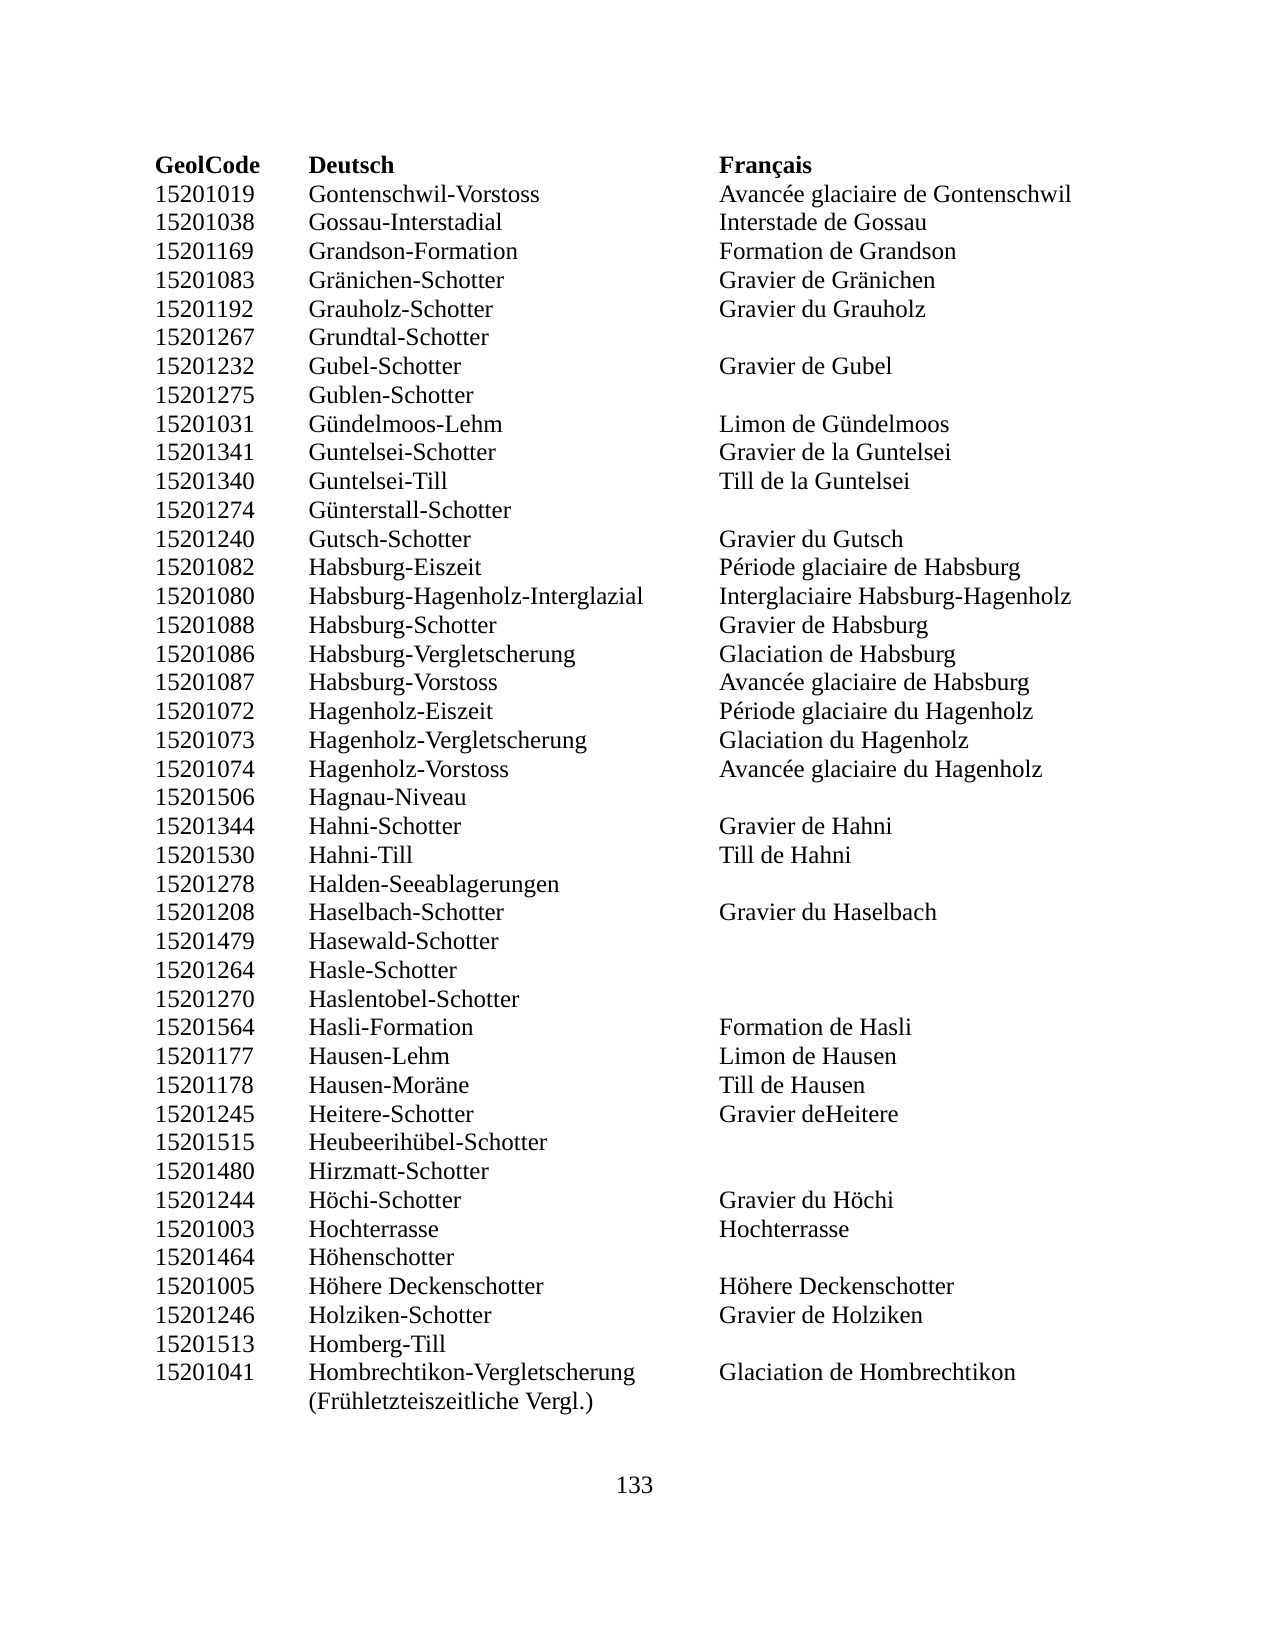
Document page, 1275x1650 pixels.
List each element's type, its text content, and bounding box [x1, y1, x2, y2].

table_cell 15201274 [150, 495, 304, 524]
table_cell 15201019 [150, 179, 304, 207]
table_cell 15201244 [150, 1185, 304, 1214]
table_cell [714, 1128, 1125, 1156]
table_cell Heitere-Schotter [304, 1099, 714, 1127]
table_cell 15201480 [150, 1156, 304, 1185]
table_cell Gravier du Höchi [714, 1185, 1125, 1214]
table_cell Hasewald-Schotter [304, 926, 714, 955]
table_cell 15201086 [150, 639, 304, 667]
table_cell Grundtal-Schotter [304, 323, 714, 351]
table_cell 15201177 [150, 1041, 304, 1070]
table_cell Gutsch-Schotter [304, 524, 714, 552]
table_cell Glaciation de Habsburg [714, 639, 1125, 667]
table_cell Gravier de Gränichen [714, 265, 1125, 294]
table_cell 15201192 [150, 294, 304, 322]
table_cell Hagenholz-Vorstoss [304, 754, 714, 782]
table_cell Hahni-Till [304, 840, 714, 869]
table_cell Gravier du Haselbach [714, 898, 1125, 926]
table_header GeolCode [150, 150, 304, 179]
table_cell Hahni-Schotter [304, 811, 714, 840]
table_cell Grauholz-Schotter [304, 294, 714, 322]
table_cell Formation de Grandson [714, 236, 1125, 265]
table_cell 15201464 [150, 1243, 304, 1271]
table_cell Habsburg-Hagenholz-Interglazial [304, 581, 714, 610]
table_cell Hirzmatt-Schotter [304, 1156, 714, 1185]
table_cell 15201087 [150, 668, 304, 696]
table_cell 15201003 [150, 1214, 304, 1242]
table_cell [714, 1329, 1125, 1357]
table_cell Gündelmoos-Lehm [304, 409, 714, 437]
table_cell 15201005 [150, 1271, 304, 1300]
table_cell Habsburg-Vergletscherung [304, 639, 714, 667]
table_cell 15201240 [150, 524, 304, 552]
table_cell 15201267 [150, 323, 304, 351]
table_cell Gravier de la Guntelsei [714, 438, 1125, 466]
table_cell Halden-Seeablagerungen [304, 869, 714, 897]
table_header Deutsch [304, 150, 714, 179]
table_cell Till de Hahni [714, 840, 1125, 869]
table_cell Avancée glaciaire de Gontenschwil [714, 179, 1125, 207]
table_cell 15201264 [150, 955, 304, 984]
table_cell Habsburg-Vorstoss [304, 668, 714, 696]
table_cell Haselbach-Schotter [304, 898, 714, 926]
table_cell Hausen-Lehm [304, 1041, 714, 1070]
table_cell 15201506 [150, 783, 304, 811]
table_cell 15201208 [150, 898, 304, 926]
table_cell [714, 955, 1125, 984]
table_cell Höchi-Schotter [304, 1185, 714, 1214]
table_cell Interstade de Gossau [714, 208, 1125, 236]
table_cell Hochterrasse [714, 1214, 1125, 1242]
table_cell Interglaciaire Habsburg-Hagenholz [714, 581, 1125, 610]
table_cell Gravier de Hahni [714, 811, 1125, 840]
table_cell Avancée glaciaire de Habsburg [714, 668, 1125, 696]
table_cell 15201041 [150, 1358, 304, 1415]
table_cell 15201169 [150, 236, 304, 265]
table_cell 15201178 [150, 1070, 304, 1099]
table_cell [714, 869, 1125, 897]
table_cell 15201530 [150, 840, 304, 869]
table_cell [714, 783, 1125, 811]
table_cell Grandson-Formation [304, 236, 714, 265]
table_cell Homberg-Till [304, 1329, 714, 1357]
table_cell Till de la Guntelsei [714, 466, 1125, 495]
table_cell Gravier deHeitere [714, 1099, 1125, 1127]
table_cell 15201074 [150, 754, 304, 782]
table_cell Hagenholz-Vergletscherung [304, 725, 714, 754]
table_cell Gubel-Schotter [304, 351, 714, 380]
table_cell Höhenschotter [304, 1243, 714, 1271]
table_cell Formation de Hasli [714, 1013, 1125, 1041]
table_cell 15201275 [150, 380, 304, 409]
table_cell 15201270 [150, 984, 304, 1012]
table_cell Hasle-Schotter [304, 955, 714, 984]
table_cell 15201088 [150, 610, 304, 639]
table_cell Limon de Gündelmoos [714, 409, 1125, 437]
table_cell [714, 1243, 1125, 1271]
table_cell 15201515 [150, 1128, 304, 1156]
table_cell Till de Hausen [714, 1070, 1125, 1099]
table_cell [714, 495, 1125, 524]
table_cell Hasli-Formation [304, 1013, 714, 1041]
table_cell Höhere Deckenschotter [304, 1271, 714, 1300]
table_cell 15201031 [150, 409, 304, 437]
table_cell [714, 984, 1125, 1012]
table_cell Höhere Deckenschotter [714, 1271, 1125, 1300]
table_cell [714, 1156, 1125, 1185]
table_cell Hagenholz-Eiszeit [304, 696, 714, 725]
table_cell Gublen-Schotter [304, 380, 714, 409]
table_cell Hagnau-Niveau [304, 783, 714, 811]
table_cell Heubeerihübel-Schotter [304, 1128, 714, 1156]
table_cell Gravier de Habsburg [714, 610, 1125, 639]
table_cell Période glaciaire de Habsburg [714, 553, 1125, 581]
table_cell Guntelsei-Till [304, 466, 714, 495]
table_cell Gontenschwil-Vorstoss [304, 179, 714, 207]
table_cell [714, 926, 1125, 955]
table_cell Holziken-Schotter [304, 1300, 714, 1329]
table_cell Guntelsei-Schotter [304, 438, 714, 466]
table_cell Haslentobel-Schotter [304, 984, 714, 1012]
table_cell 15201479 [150, 926, 304, 955]
table_cell 15201245 [150, 1099, 304, 1127]
table_cell 15201073 [150, 725, 304, 754]
table_cell Période glaciaire du Hagenholz [714, 696, 1125, 725]
table_cell 15201246 [150, 1300, 304, 1329]
table_cell 15201072 [150, 696, 304, 725]
table_cell 15201564 [150, 1013, 304, 1041]
table_cell Glaciation du Hagenholz [714, 725, 1125, 754]
table_cell Gravier de Gubel [714, 351, 1125, 380]
table_cell 15201340 [150, 466, 304, 495]
table_cell 15201278 [150, 869, 304, 897]
table_cell [714, 323, 1125, 351]
table_cell 15201513 [150, 1329, 304, 1357]
table_cell Glaciation de Hombrechtikon [714, 1358, 1125, 1415]
table_cell Hausen-Moräne [304, 1070, 714, 1099]
table_cell Hombrechtikon-Vergletscherung (Frühletzteiszeitliche Vergl.) [304, 1358, 714, 1415]
table_cell Gränichen-Schotter [304, 265, 714, 294]
table_cell Gravier du Gutsch [714, 524, 1125, 552]
table_cell 15201344 [150, 811, 304, 840]
table_cell Gravier du Grauholz [714, 294, 1125, 322]
table_cell 15201082 [150, 553, 304, 581]
table_cell 15201232 [150, 351, 304, 380]
table_cell Habsburg-Schotter [304, 610, 714, 639]
table_cell Gossau-Interstadial [304, 208, 714, 236]
table_cell 15201341 [150, 438, 304, 466]
table_cell 15201083 [150, 265, 304, 294]
table_cell Gravier de Holziken [714, 1300, 1125, 1329]
table_cell Habsburg-Eiszeit [304, 553, 714, 581]
table_header Français [714, 150, 1125, 179]
table_cell 15201038 [150, 208, 304, 236]
table_cell Hochterrasse [304, 1214, 714, 1242]
table_cell [714, 380, 1125, 409]
table_cell Günterstall-Schotter [304, 495, 714, 524]
table_cell 15201080 [150, 581, 304, 610]
table_cell Limon de Hausen [714, 1041, 1125, 1070]
table_cell Avancée glaciaire du Hagenholz [714, 754, 1125, 782]
